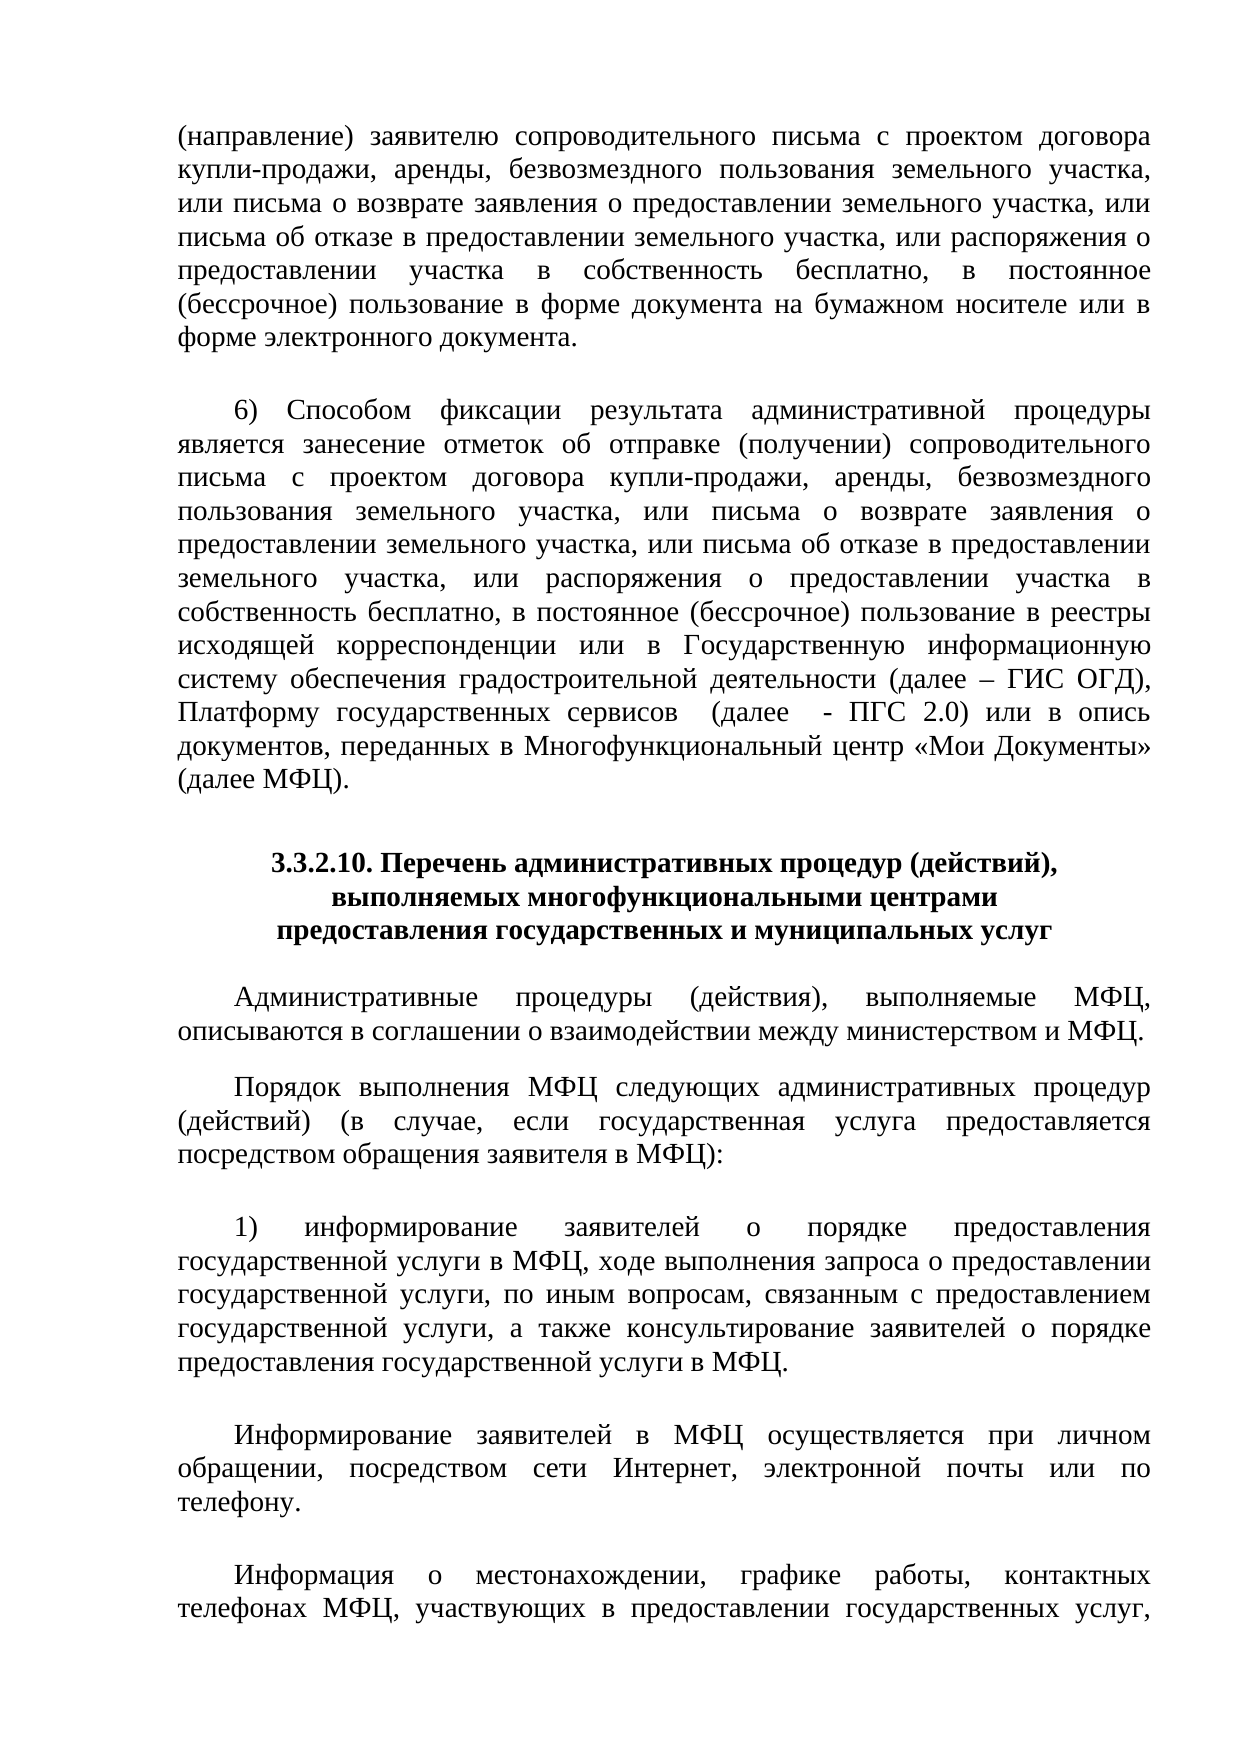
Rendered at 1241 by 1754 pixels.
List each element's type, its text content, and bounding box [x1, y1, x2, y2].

title выполняемых многофункциональными центрами [177, 879, 1152, 912]
text Административные процедуры (действия), выполняемые МФЦ, описываются в соглашении о взаимодействии между министерством и МФЦ. [177, 979, 1152, 1046]
title 3.3.2.10. Перечень административных процедур (действий), [177, 845, 1152, 879]
title предоставления государственных и муниципальных услуг [177, 912, 1152, 946]
text Информирование заявителей в МФЦ осуществляется при личном обращении, посредством сети Интернет, электронной почты или по телефону. [177, 1417, 1152, 1517]
text Порядок выполнения МФЦ следующих административных процедур (действий) (в случае, если государственная услуга предоставляется посредством обращения заявителя в МФЦ): [177, 1069, 1152, 1170]
text 1) информирование заявителей о порядке предоставления государственной услуги в МФЦ, ходе выполнения запроса о предоставлении государственной услуги, по иным вопросам, связанным с предоставлением государственной услуги, а также консультирование заявителей о порядке предоставления государственной услуги в МФЦ. [177, 1209, 1152, 1377]
text Информация о местонахождении, графике работы, контактных телефонах МФЦ, участвующих в предоставлении государственных услуг, [177, 1557, 1152, 1624]
text 6) Способом фиксации результата административной процедуры является занесение отметок об отправке (получении) сопроводительного письма с проектом договора купли-продажи, аренды, безвозмездного пользования земельного участка, или письма о возврате заявления о предоставлении земельного участка, или письма об отказе в предоставлении земельного участка, или распоряжения о предоставлении участка в собственность бесплатно, в постоянное (бессрочное) пользование в реестры исходящей корреспонденции или в Государственную информационную систему обеспечения градостроительной деятельности (далее – ГИС ОГД), Платформу государственных сервисов (далее - ПГС 2.0) или в опись документов, переданных в Многофункциональный центр «Мои Документы» (далее МФЦ). [177, 392, 1152, 795]
text (направление) заявителю сопроводительного письма с проектом договора купли-продажи, аренды, безвозмездного пользования земельного участка, или письма о возврате заявления о предоставлении земельного участка, или письма об отказе в предоставлении земельного участка, или распоряжения о предоставлении участка в собственность бесплатно, в постоянное (бессрочное) пользование в форме документа на бумажном носителе или в форме электронного документа. [177, 118, 1152, 353]
